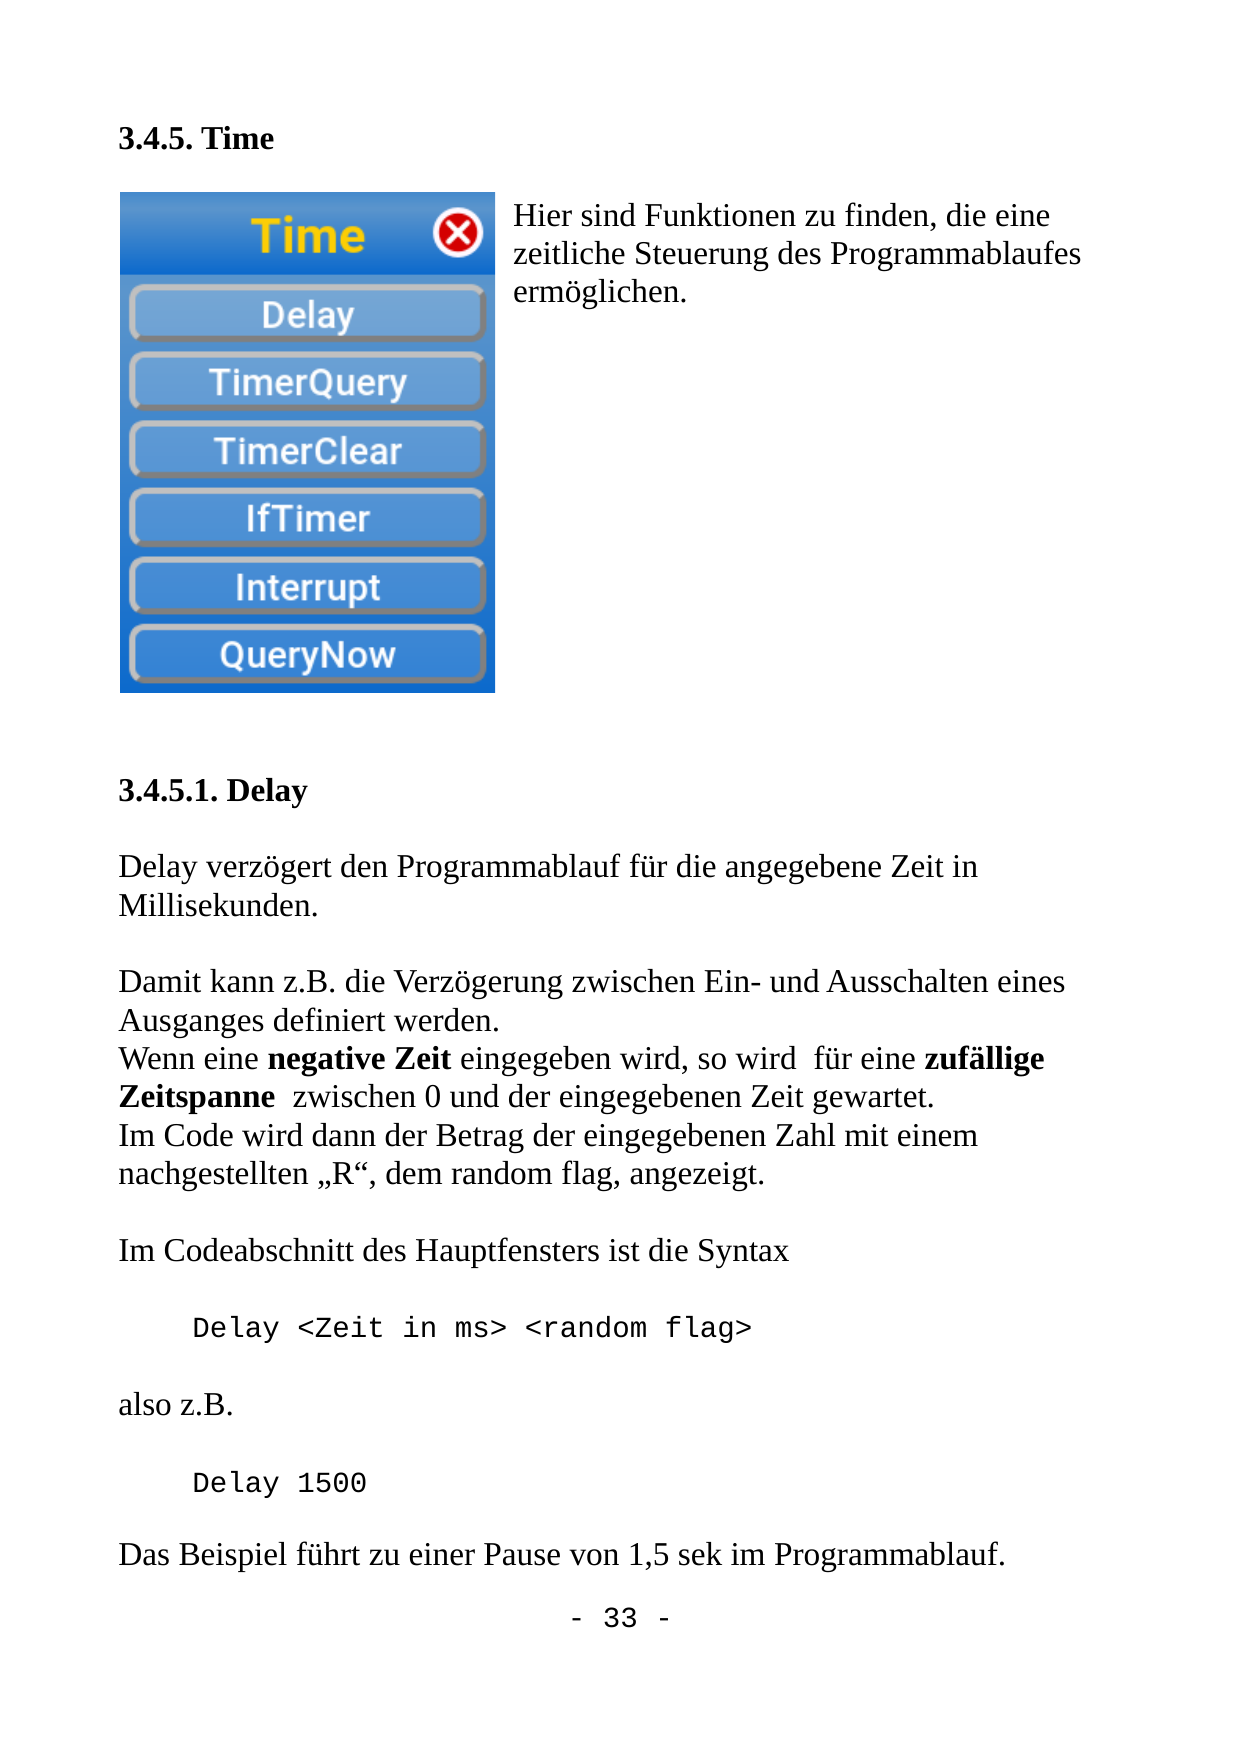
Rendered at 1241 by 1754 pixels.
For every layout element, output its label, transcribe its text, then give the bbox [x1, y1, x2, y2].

picture [120, 192, 496, 693]
text Delay verzögert den Programmablauf für die angegebene Zeit in Millisekunden. [118, 846, 1122, 923]
text Im Code wird dann der Betrag der eingegebenen Zahl mit einem nachgestellten „R“, dem random flag, angezeigt. [118, 1115, 1122, 1191]
text Im Codeabschnitt des Hauptfensters ist die Syntax [118, 1230, 1122, 1268]
text Damit kann z.B. die Verzögerung zwischen Ein- und Ausschalten eines Ausganges definiert werden. [118, 961, 1122, 1038]
text Das Beispiel führt zu einer Pause von 1,5 sek im Programmablauf. [118, 1534, 1122, 1573]
text 3.4.5.1. Delay [118, 770, 1122, 808]
text 3.4.5. Time [118, 118, 1122, 156]
text Hier sind Funktionen zu finden, die eine zeitliche Steuerung des Programmablaufes ermöglichen. [496, 195, 1122, 310]
text also z.B. [118, 1385, 1122, 1423]
text Delay <Zeit in ms> <random flag> [118, 1306, 1122, 1346]
text Delay 1500 [118, 1461, 1122, 1501]
text Wenn eine negative Zeit eingegeben wird, so wird für eine zufällige Zeitspanne zwischen 0 und der eingegebenen Zeit gewartet. [118, 1038, 1122, 1115]
